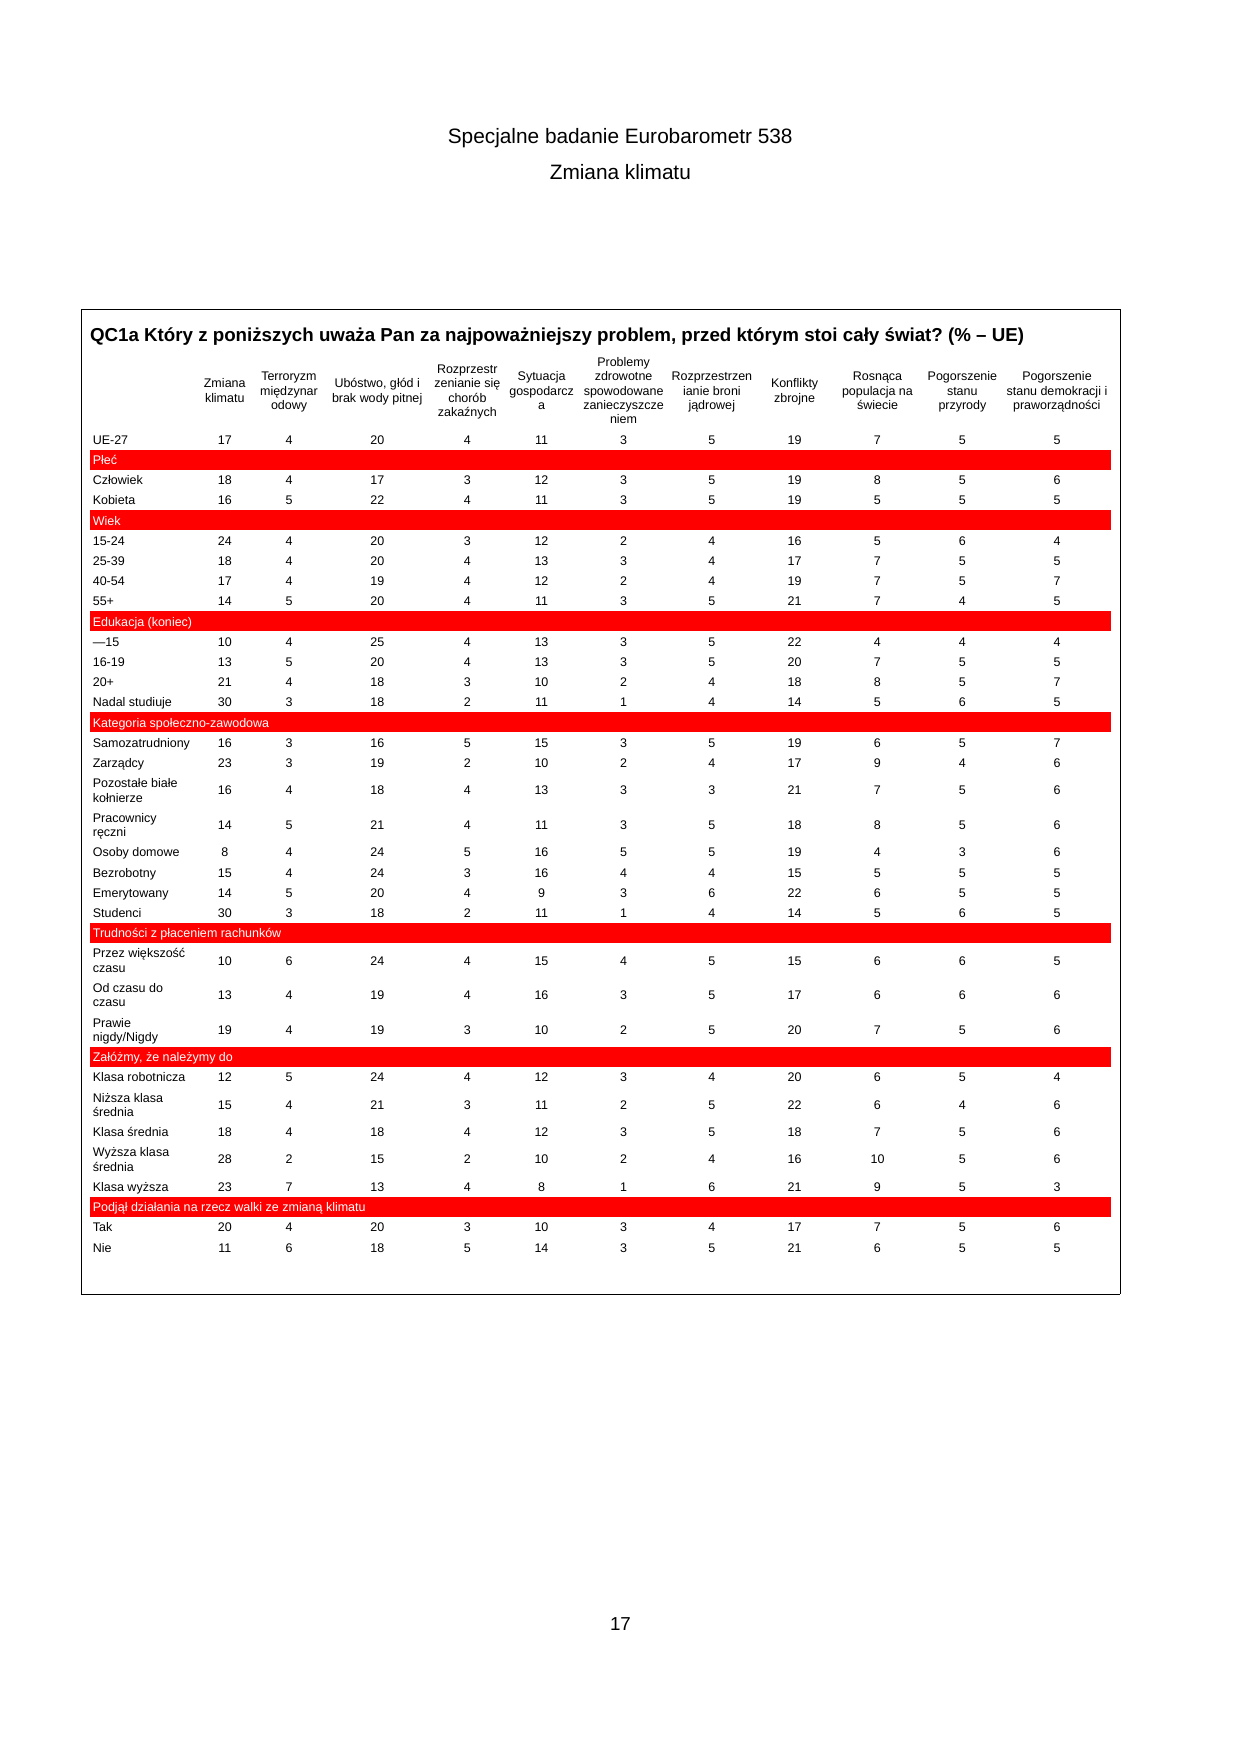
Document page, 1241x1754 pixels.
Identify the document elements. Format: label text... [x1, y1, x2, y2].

table_cell 10 [195, 943, 254, 978]
table_cell 5 [667, 1237, 756, 1257]
table_cell 5 [833, 692, 922, 712]
table_cell 8 [833, 470, 922, 490]
table_cell 4 [922, 631, 1002, 652]
table_header Pogorszenie stanu demokracji i praworządności [1003, 352, 1111, 429]
table_cell 5 [667, 652, 756, 672]
table_cell Niższa klasa średnia [90, 1087, 194, 1122]
table_cell 14 [756, 692, 833, 712]
table_cell 3 [431, 1012, 503, 1047]
table_cell 13 [503, 773, 579, 807]
table_cell 6 [1003, 773, 1111, 807]
table_cell 4 [922, 1087, 1002, 1122]
table_cell 18 [756, 1122, 833, 1142]
table_cell 4 [255, 530, 323, 551]
table_cell 6 [1003, 842, 1111, 862]
table_cell 15 [503, 943, 579, 978]
table_cell 13 [195, 652, 254, 672]
table_cell Przez większość czasu [90, 943, 194, 978]
table_cell 2 [431, 692, 503, 712]
table_cell 4 [833, 631, 922, 652]
table_cell Płeć [90, 450, 1111, 470]
table_cell 3 [580, 591, 667, 611]
table_cell 21 [323, 1087, 431, 1122]
table_cell 5 [922, 1177, 1002, 1197]
table_cell 17 [195, 571, 254, 591]
table_cell 2 [580, 530, 667, 551]
table_cell 20 [323, 652, 431, 672]
table_cell 4 [431, 571, 503, 591]
table_cell 3 [580, 551, 667, 571]
table_cell 14 [503, 1237, 579, 1257]
table_cell 10 [503, 1012, 579, 1047]
table_cell 19 [195, 1012, 254, 1047]
table_cell 5 [833, 490, 922, 510]
table_cell 5 [922, 1122, 1002, 1142]
table_cell 5 [667, 429, 756, 449]
table_cell 3 [667, 773, 756, 807]
table_cell 4 [922, 753, 1002, 773]
table_cell 3 [580, 773, 667, 807]
table_cell 21 [756, 1177, 833, 1197]
table_cell 7 [833, 551, 922, 571]
table_cell 22 [323, 490, 431, 510]
table_cell 14 [756, 903, 833, 923]
table_cell 7 [833, 652, 922, 672]
table_cell 5 [922, 490, 1002, 510]
table_cell 4 [255, 429, 323, 449]
table_cell 21 [756, 591, 833, 611]
table_cell 13 [503, 652, 579, 672]
table_cell 5 [1003, 490, 1111, 510]
table_cell 5 [922, 1217, 1002, 1237]
table_cell 20 [756, 652, 833, 672]
table_cell 4 [580, 862, 667, 882]
table_cell Wiek [90, 510, 1111, 530]
table_cell 21 [756, 773, 833, 807]
table_cell 24 [195, 530, 254, 551]
table_cell 30 [195, 903, 254, 923]
table_cell 16-19 [90, 652, 194, 672]
table_header Rozprzestrzenianie broni jądrowej [667, 352, 756, 429]
table_cell 6 [833, 1237, 922, 1257]
table_cell Podjął działania na rzecz walki ze zmianą klimatu [90, 1197, 1111, 1217]
table_cell 3 [431, 470, 503, 490]
table_cell Osoby domowe [90, 842, 194, 862]
table_cell 2 [580, 1087, 667, 1122]
table_cell 5 [1003, 903, 1111, 923]
table_cell 55+ [90, 591, 194, 611]
table_cell 4 [431, 591, 503, 611]
table_cell 5 [922, 1142, 1002, 1177]
table_cell 22 [756, 631, 833, 652]
table_cell 4 [833, 842, 922, 862]
table_cell 15 [756, 943, 833, 978]
table_cell 6 [922, 943, 1002, 978]
table_cell 17 [756, 978, 833, 1012]
table_cell 5 [667, 1012, 756, 1047]
table_cell Klasa średnia [90, 1122, 194, 1142]
table_cell 16 [195, 490, 254, 510]
table_cell 4 [431, 429, 503, 449]
table_header Pogorszenie stanu przyrody [922, 352, 1002, 429]
table_cell 16 [195, 773, 254, 807]
table_cell 7 [833, 1217, 922, 1237]
table_cell 5 [431, 1237, 503, 1257]
table_cell 18 [323, 1122, 431, 1142]
table_cell 18 [756, 808, 833, 842]
table_cell 6 [255, 1237, 323, 1257]
table_cell 4 [667, 862, 756, 882]
table_cell 18 [323, 773, 431, 807]
table_cell 3 [580, 470, 667, 490]
table_cell 4 [431, 1122, 503, 1142]
table_cell 17 [756, 753, 833, 773]
table_cell 23 [195, 753, 254, 773]
table_cell 5 [922, 1012, 1002, 1047]
table_cell 15 [323, 1142, 431, 1177]
table_cell 20 [323, 530, 431, 551]
table_cell 6 [1003, 978, 1111, 1012]
table_cell 1 [580, 1177, 667, 1197]
table_cell 10 [503, 1142, 579, 1177]
table_cell 24 [323, 862, 431, 882]
table_cell 16 [323, 733, 431, 753]
table_cell 5 [255, 883, 323, 903]
table_cell 17 [323, 470, 431, 490]
table_cell 6 [922, 978, 1002, 1012]
table_cell 3 [255, 733, 323, 753]
table_cell 22 [756, 883, 833, 903]
table_cell 19 [323, 1012, 431, 1047]
table_cell 6 [922, 692, 1002, 712]
table_cell 6 [1003, 1012, 1111, 1047]
table_cell 17 [756, 551, 833, 571]
table_cell 19 [323, 978, 431, 1012]
table_cell 4 [667, 692, 756, 712]
table_cell 18 [323, 1237, 431, 1257]
table_cell 5 [1003, 429, 1111, 449]
table_cell 13 [503, 551, 579, 571]
table_cell Prawie nigdy/Nigdy [90, 1012, 194, 1047]
table_cell 5 [667, 631, 756, 652]
table_cell 5 [922, 773, 1002, 807]
table_cell 5 [667, 842, 756, 862]
table_cell 5 [922, 1067, 1002, 1087]
table_cell 12 [503, 530, 579, 551]
table_cell 8 [503, 1177, 579, 1197]
table_cell 5 [922, 1237, 1002, 1257]
table_cell 7 [833, 1122, 922, 1142]
table_cell 10 [195, 631, 254, 652]
table_cell 12 [503, 571, 579, 591]
table_cell 8 [195, 842, 254, 862]
table_cell 4 [1003, 631, 1111, 652]
table_cell 20 [323, 429, 431, 449]
table_cell 19 [756, 733, 833, 753]
table_cell 19 [756, 571, 833, 591]
table_cell Pozostałe białe kołnierze [90, 773, 194, 807]
table_cell 7 [833, 773, 922, 807]
table_header Rozprzestrzenianie się chorób zakaźnych [431, 352, 503, 429]
table_cell 4 [667, 1067, 756, 1087]
table_cell 6 [833, 978, 922, 1012]
table_cell 5 [1003, 883, 1111, 903]
table_cell 4 [431, 808, 503, 842]
table_header Sytuacja gospodarcza [503, 352, 579, 429]
table_cell 20 [756, 1067, 833, 1087]
table_cell 16 [503, 978, 579, 1012]
table_cell 16 [503, 842, 579, 862]
table_cell 24 [323, 1067, 431, 1087]
table_cell 3 [255, 753, 323, 773]
text QC1a Który z poniższych uważa Pan za najpoważniejszy problem, przed którym stoi cały świat? (% – UE) [90, 324, 1111, 346]
table_cell Kobieta [90, 490, 194, 510]
table_cell 4 [255, 1122, 323, 1142]
table_cell 12 [503, 1067, 579, 1087]
table_cell 10 [503, 1217, 579, 1237]
table_cell 18 [195, 551, 254, 571]
table_cell 4 [431, 1177, 503, 1197]
table_cell Samozatrudniony [90, 733, 194, 753]
table_cell 3 [1003, 1177, 1111, 1197]
table_cell 2 [431, 1142, 503, 1177]
table_cell 1 [580, 903, 667, 923]
table_cell 11 [503, 692, 579, 712]
table_cell 4 [431, 490, 503, 510]
table_cell 4 [667, 672, 756, 692]
table_cell 15 [756, 862, 833, 882]
table_cell 6 [833, 1087, 922, 1122]
table_cell 21 [756, 1237, 833, 1257]
table_cell 7 [1003, 733, 1111, 753]
table_cell 1 [580, 692, 667, 712]
table_cell Bezrobotny [90, 862, 194, 882]
table_cell 5 [922, 672, 1002, 692]
table_cell 12 [503, 1122, 579, 1142]
table_cell 6 [1003, 1142, 1111, 1177]
table_cell 4 [1003, 530, 1111, 551]
table_cell 6 [667, 1177, 756, 1197]
table_cell 30 [195, 692, 254, 712]
table_cell 4 [431, 773, 503, 807]
table_cell 16 [503, 862, 579, 882]
table_cell 7 [1003, 571, 1111, 591]
table_cell 3 [922, 842, 1002, 862]
table_cell 3 [431, 1087, 503, 1122]
table_cell 16 [756, 1142, 833, 1177]
table_cell 2 [431, 903, 503, 923]
table_cell 18 [323, 903, 431, 923]
table_cell 28 [195, 1142, 254, 1177]
table_cell Załóżmy, że należymy do [90, 1047, 1111, 1067]
table_cell 16 [195, 733, 254, 753]
table_cell 4 [255, 571, 323, 591]
table_cell 4 [255, 1087, 323, 1122]
table_cell 4 [1003, 1067, 1111, 1087]
table_cell 40-54 [90, 571, 194, 591]
table_cell 4 [431, 652, 503, 672]
table_cell 5 [922, 862, 1002, 882]
table_cell 18 [195, 1122, 254, 1142]
table_cell 11 [503, 1087, 579, 1122]
table_cell Człowiek [90, 470, 194, 490]
table_cell 4 [255, 862, 323, 882]
table_cell 12 [195, 1067, 254, 1087]
table_cell 4 [667, 753, 756, 773]
table_cell 5 [667, 1122, 756, 1142]
table_cell 14 [195, 808, 254, 842]
table_cell 5 [922, 652, 1002, 672]
table_cell 3 [580, 652, 667, 672]
table_cell 6 [1003, 1217, 1111, 1237]
table_cell 7 [833, 591, 922, 611]
table_cell 7 [833, 429, 922, 449]
table_cell 11 [503, 429, 579, 449]
table_cell 3 [580, 1237, 667, 1257]
table_cell 15 [195, 1087, 254, 1122]
table_cell 21 [323, 808, 431, 842]
table_cell 4 [255, 773, 323, 807]
table_cell Pracownicy ręczni [90, 808, 194, 842]
table_cell Nadal studiuje [90, 692, 194, 712]
table_cell 6 [1003, 470, 1111, 490]
table_cell 3 [580, 1122, 667, 1142]
table_header Rosnąca populacja na świecie [833, 352, 922, 429]
table_cell 4 [667, 551, 756, 571]
table_cell 6 [1003, 1122, 1111, 1142]
table_cell 4 [255, 1012, 323, 1047]
table_cell 5 [833, 903, 922, 923]
table_cell 4 [255, 1217, 323, 1237]
table_cell 10 [503, 753, 579, 773]
table_cell 3 [580, 429, 667, 449]
table_cell 4 [667, 571, 756, 591]
table_cell 6 [833, 733, 922, 753]
table_cell 20 [323, 551, 431, 571]
table_cell 5 [667, 1087, 756, 1122]
table_cell 3 [580, 883, 667, 903]
table_cell 19 [756, 842, 833, 862]
table_cell 20 [323, 591, 431, 611]
table_cell 5 [1003, 591, 1111, 611]
table_cell 24 [323, 943, 431, 978]
table_cell 4 [431, 551, 503, 571]
table_cell 3 [255, 692, 323, 712]
table_cell 16 [756, 530, 833, 551]
table_cell 4 [580, 943, 667, 978]
table_cell 5 [1003, 862, 1111, 882]
table_cell 4 [431, 631, 503, 652]
table_cell Trudności z płaceniem rachunków [90, 923, 1111, 943]
table_cell 5 [580, 842, 667, 862]
table_cell 4 [431, 943, 503, 978]
table_cell 7 [833, 1012, 922, 1047]
table_cell 9 [503, 883, 579, 903]
table_cell 3 [580, 808, 667, 842]
table_cell 5 [922, 429, 1002, 449]
table_cell UE-27 [90, 429, 194, 449]
table_cell 7 [1003, 672, 1111, 692]
table_cell 5 [255, 490, 323, 510]
table_cell 2 [580, 672, 667, 692]
table_cell 3 [580, 1217, 667, 1237]
table_cell 5 [255, 808, 323, 842]
table_cell Klasa robotnicza [90, 1067, 194, 1087]
table_cell 22 [756, 1087, 833, 1122]
table_cell Tak [90, 1217, 194, 1237]
table_cell 2 [431, 753, 503, 773]
table_cell 7 [833, 571, 922, 591]
table_cell 8 [833, 808, 922, 842]
table_cell Emerytowany [90, 883, 194, 903]
table_cell 5 [255, 591, 323, 611]
table_cell 18 [323, 672, 431, 692]
table_cell Studenci [90, 903, 194, 923]
table_cell 5 [431, 733, 503, 753]
table_cell 5 [833, 530, 922, 551]
table_cell 5 [667, 591, 756, 611]
table_cell 8 [833, 672, 922, 692]
table_cell 10 [833, 1142, 922, 1177]
table_cell 14 [195, 883, 254, 903]
table_cell 2 [580, 1142, 667, 1177]
table_cell 18 [756, 672, 833, 692]
table_cell 4 [667, 1217, 756, 1237]
table_cell 19 [323, 753, 431, 773]
table_cell 15 [503, 733, 579, 753]
table_cell 7 [255, 1177, 323, 1197]
table_cell 19 [756, 470, 833, 490]
table_header Konflikty zbrojne [756, 352, 833, 429]
table_cell 17 [756, 1217, 833, 1237]
table_cell 5 [667, 978, 756, 1012]
table_cell 15-24 [90, 530, 194, 551]
table_cell 19 [756, 490, 833, 510]
table_cell 3 [580, 1067, 667, 1087]
table_header Zmiana klimatu [195, 352, 254, 429]
table_cell 6 [833, 943, 922, 978]
table_cell 4 [255, 842, 323, 862]
table_cell —15 [90, 631, 194, 652]
table_cell 5 [1003, 551, 1111, 571]
table_cell 2 [580, 1012, 667, 1047]
table_cell 2 [580, 753, 667, 773]
table_cell 5 [667, 490, 756, 510]
table_cell 4 [431, 1067, 503, 1087]
table_cell 13 [323, 1177, 431, 1197]
table_header Problemy zdrowotne spowodowane zanieczyszczeniem [580, 352, 667, 429]
table_cell 11 [503, 808, 579, 842]
table_cell 2 [580, 571, 667, 591]
table_cell 20+ [90, 672, 194, 692]
table_cell 9 [833, 753, 922, 773]
table_cell 3 [255, 903, 323, 923]
table_cell 5 [922, 571, 1002, 591]
table_cell 3 [431, 530, 503, 551]
table_cell 18 [195, 470, 254, 490]
table_cell 4 [255, 672, 323, 692]
table_cell 5 [431, 842, 503, 862]
table_cell 5 [922, 808, 1002, 842]
table_cell 10 [503, 672, 579, 692]
table_cell 21 [195, 672, 254, 692]
table_cell 11 [195, 1237, 254, 1257]
table_cell 25 [323, 631, 431, 652]
table_cell 3 [431, 862, 503, 882]
table_header [90, 352, 194, 429]
table_cell 4 [431, 883, 503, 903]
table_cell 3 [580, 631, 667, 652]
table_cell 6 [922, 530, 1002, 551]
table_cell 6 [667, 883, 756, 903]
table_cell 5 [667, 808, 756, 842]
table_header Ubóstwo, głód i brak wody pitnej [323, 352, 431, 429]
table_cell 4 [667, 1142, 756, 1177]
table_cell Kategoria społeczno-zawodowa [90, 712, 1111, 732]
table_cell 23 [195, 1177, 254, 1197]
table_cell 20 [756, 1012, 833, 1047]
table_cell 3 [431, 672, 503, 692]
table_cell 4 [667, 903, 756, 923]
table_cell 5 [922, 551, 1002, 571]
table_cell 6 [833, 883, 922, 903]
table_cell Od czasu do czasu [90, 978, 194, 1012]
table_cell 18 [323, 692, 431, 712]
table_cell Wyższa klasa średnia [90, 1142, 194, 1177]
table_cell 3 [580, 490, 667, 510]
table_cell 4 [667, 530, 756, 551]
table_header Terroryzm międzynarodowy [255, 352, 323, 429]
table_cell Nie [90, 1237, 194, 1257]
table_cell 5 [1003, 652, 1111, 672]
table_cell 5 [922, 733, 1002, 753]
table_cell Klasa wyższa [90, 1177, 194, 1197]
table_cell 11 [503, 903, 579, 923]
table_cell 4 [922, 591, 1002, 611]
table_cell 5 [667, 733, 756, 753]
table_cell 6 [922, 903, 1002, 923]
table_cell 6 [833, 1067, 922, 1087]
table_cell 3 [580, 978, 667, 1012]
table_cell 5 [255, 1067, 323, 1087]
table_cell 5 [833, 862, 922, 882]
table_cell 19 [323, 571, 431, 591]
table_cell 5 [1003, 692, 1111, 712]
table_cell 5 [922, 883, 1002, 903]
table_cell 20 [323, 883, 431, 903]
table_cell 6 [255, 943, 323, 978]
table_cell 2 [255, 1142, 323, 1177]
table_cell 12 [503, 470, 579, 490]
table_cell 6 [1003, 808, 1111, 842]
table_cell 4 [255, 631, 323, 652]
table_cell 6 [1003, 753, 1111, 773]
table_cell Zarządcy [90, 753, 194, 773]
table_cell 13 [503, 631, 579, 652]
table_cell 5 [255, 652, 323, 672]
table_cell 3 [580, 733, 667, 753]
table_cell 4 [255, 551, 323, 571]
table_cell 3 [431, 1217, 503, 1237]
table_cell 20 [323, 1217, 431, 1237]
table_cell 4 [255, 470, 323, 490]
table_cell 11 [503, 490, 579, 510]
table_cell 15 [195, 862, 254, 882]
table_cell 13 [195, 978, 254, 1012]
table_cell 4 [255, 978, 323, 1012]
table_cell Edukacja (koniec) [90, 611, 1111, 631]
table_cell 5 [667, 943, 756, 978]
table_cell 5 [667, 470, 756, 490]
table_cell 9 [833, 1177, 922, 1197]
table_cell 6 [1003, 1087, 1111, 1122]
table_cell 4 [431, 978, 503, 1012]
table_cell 19 [756, 429, 833, 449]
table_cell 25-39 [90, 551, 194, 571]
table_cell 14 [195, 591, 254, 611]
table_cell 11 [503, 591, 579, 611]
table_cell 5 [1003, 943, 1111, 978]
table_cell 24 [323, 842, 431, 862]
table_cell 20 [195, 1217, 254, 1237]
table_cell 17 [195, 429, 254, 449]
table_cell 5 [922, 470, 1002, 490]
table_cell 5 [1003, 1237, 1111, 1257]
